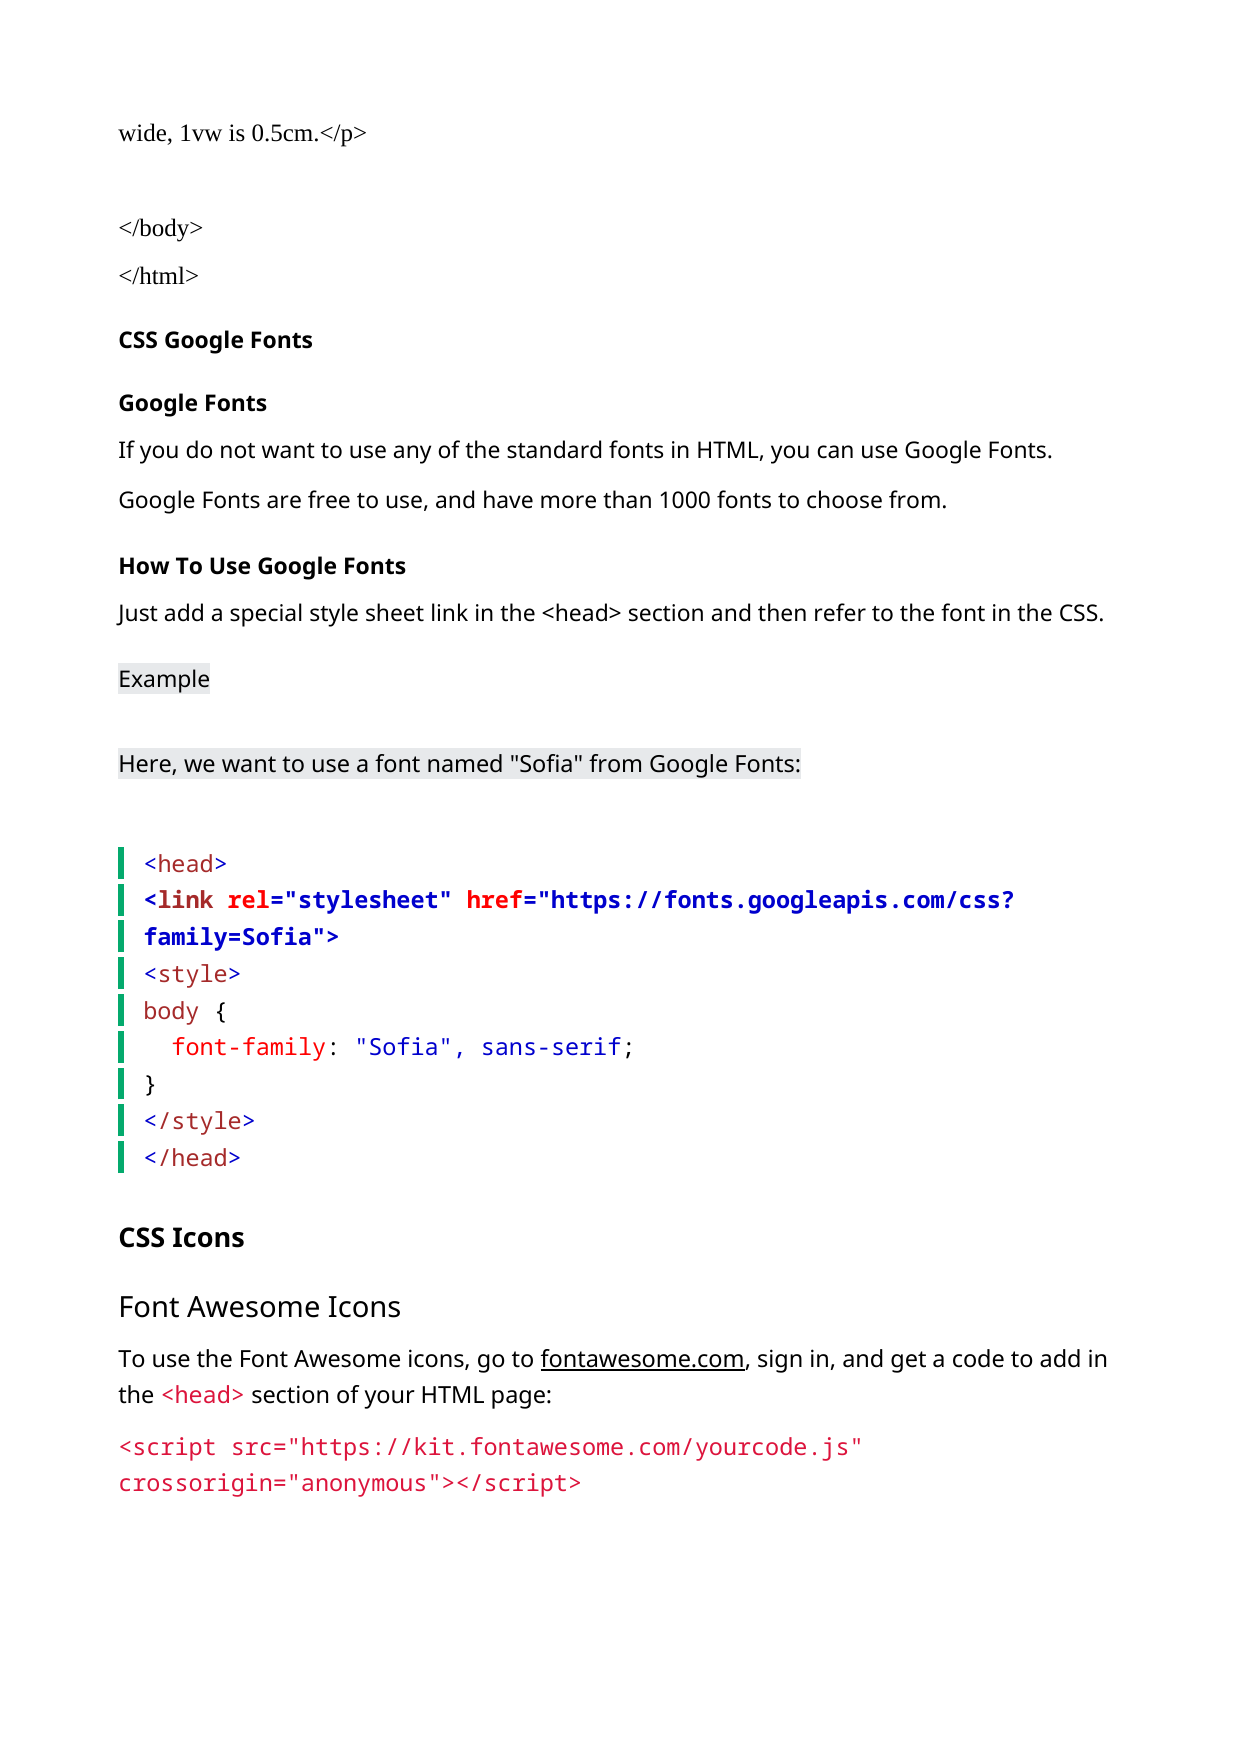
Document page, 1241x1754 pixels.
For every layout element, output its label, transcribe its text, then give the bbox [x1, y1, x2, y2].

text Just add a special style sheet link in the <head> section and then refer to the font in the CSS. [118, 597, 1122, 628]
text <head> <link rel="stylesheet" href="https://fonts.googleapis.com/css?family=Sofia"> <style> body { font-family: "Sofia", sans-serif; } </style> </head> [118, 847, 1122, 1173]
text If you do not want to use any of the standard fonts in HTML, you can use Google Fonts. [118, 433, 1122, 465]
subtitle CSS Icons [118, 1218, 1122, 1255]
subtitle Font Awesome Icons [118, 1287, 1122, 1326]
text </body> [118, 213, 1122, 242]
subtitle How To Use Google Fonts [118, 550, 1122, 581]
text Google Fonts are free to use, and have more than 1000 fonts to choose from. [118, 484, 1122, 515]
subtitle Example [118, 663, 1122, 694]
text </html> [118, 261, 1122, 290]
text To use the Font Awesome icons, go to fontawesome.com, sign in, and get a code to add in the <head> section of your HTML page: [118, 1342, 1122, 1411]
text <script src="https://kit.fontawesome.com/yourcode.js" crossorigin="anonymous"></script> [118, 1430, 1122, 1499]
subtitle Google Fonts [118, 387, 1122, 418]
text Here, we want to use a font named "Sofia" from Google Fonts: [118, 748, 1122, 779]
subtitle CSS Google Fonts [118, 324, 1122, 355]
text wide, 1vw is 0.5cm.</p> [118, 118, 1122, 147]
